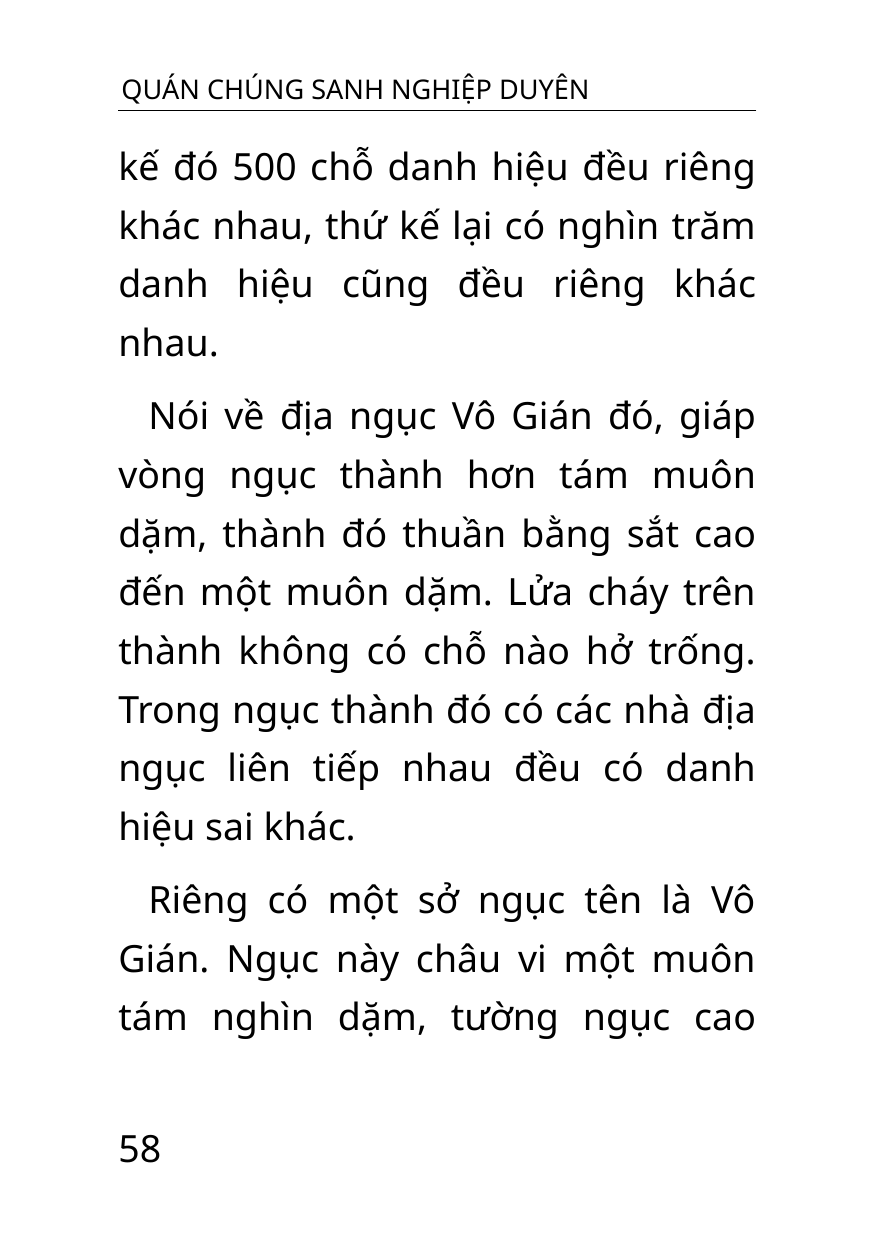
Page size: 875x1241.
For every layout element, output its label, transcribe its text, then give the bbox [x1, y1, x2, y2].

text Nói về địa ngục Vô Gián đó, giáp vòng ngục thành hơn tám muôn dặm, thành đó thuần bằng sắt cao đến một muôn dặm. Lửa cháy trên thành không có chỗ nào hở trống. Trong ngục thành đó có các nhà địa ngục liên tiếp nhau đều có danh hiệu sai khác. [118, 390, 756, 851]
text Riêng có một sở ngục tên là Vô Gián. Ngục này châu vi một muôn tám nghìn dặm, tường ngục cao [118, 873, 756, 1042]
text kế đó 500 chỗ danh hiệu đều riêng khác nhau, thứ kế lại có nghìn trăm danh hiệu cũng đều riêng khác nhau. [118, 141, 756, 367]
